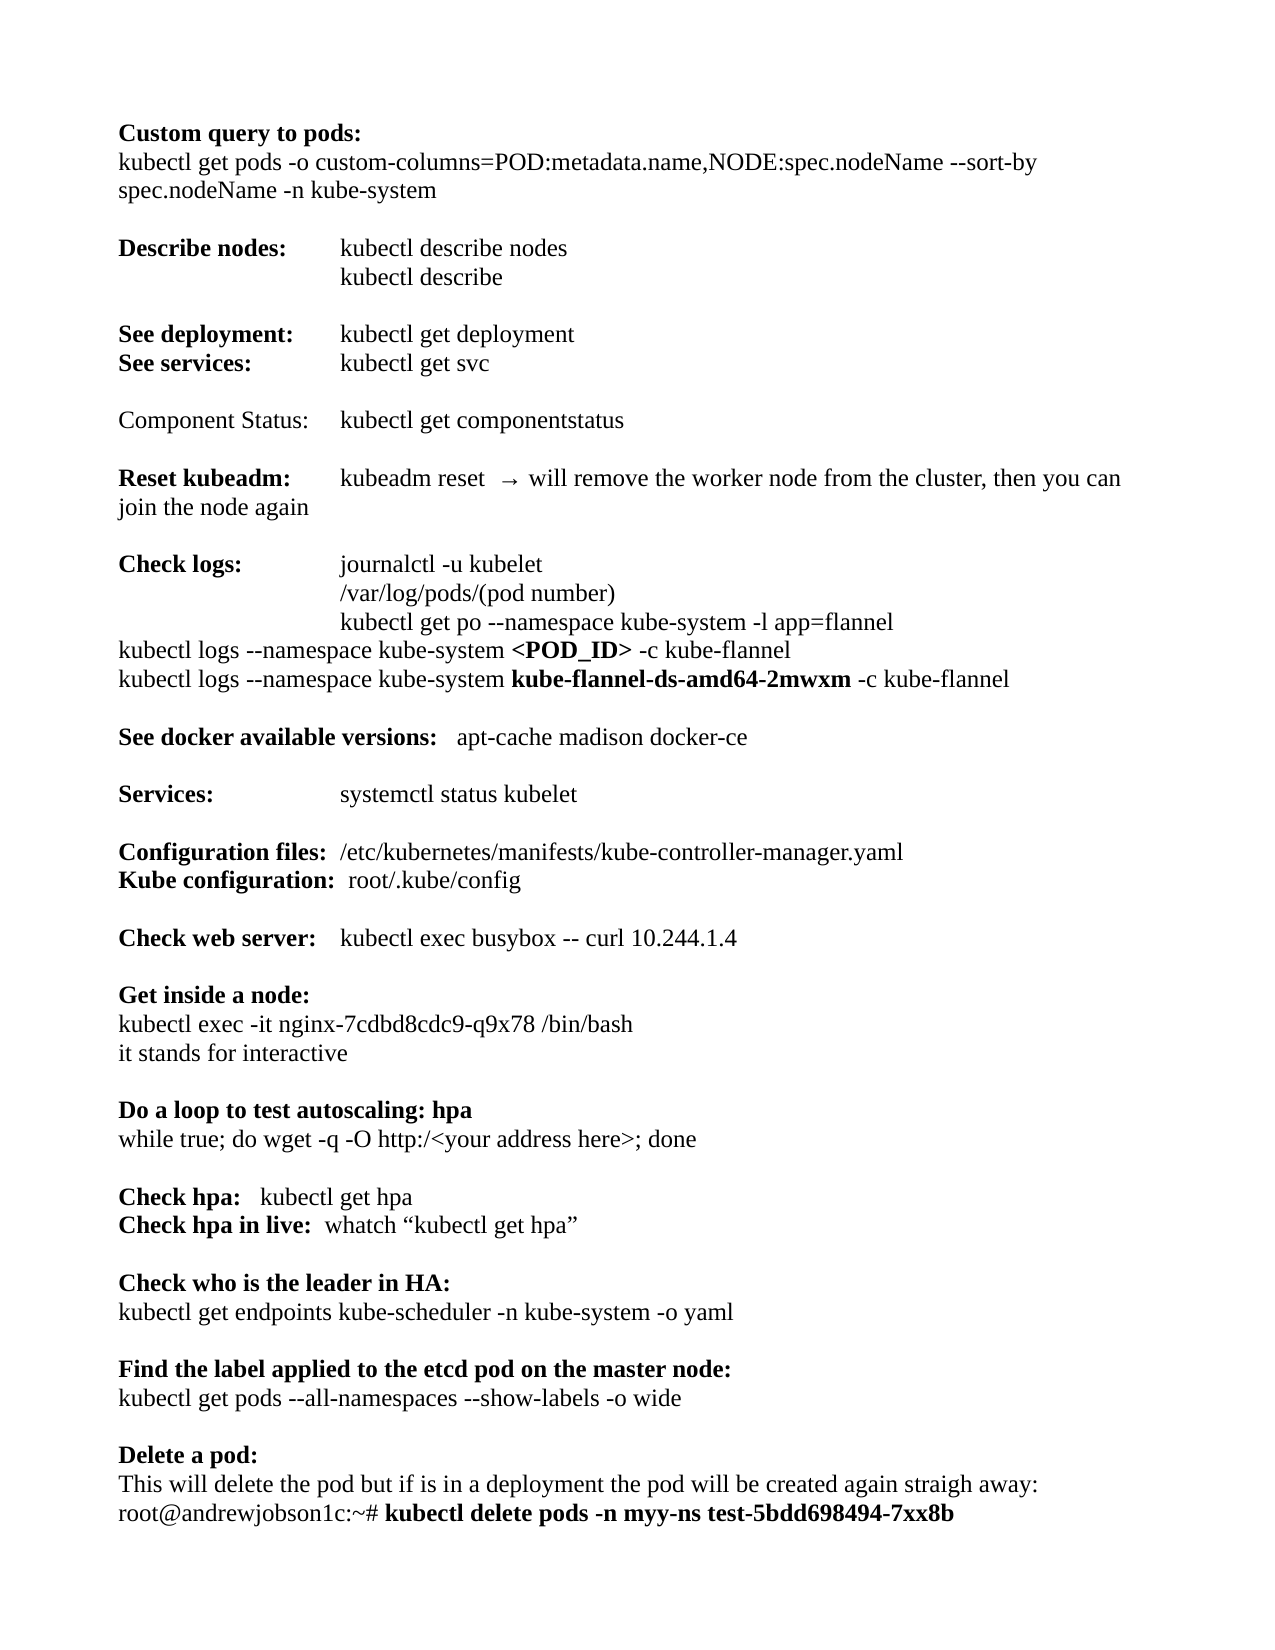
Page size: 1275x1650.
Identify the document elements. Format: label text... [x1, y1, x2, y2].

text Reset kubeadm: kubeadm reset → will remove the worker node from the cluster, then you can join the node again [118, 463, 1157, 521]
text Find the label applied to the etcd pod on the master node: [118, 1354, 1157, 1383]
text kubectl logs --namespace kube-system kube-flannel-ds-amd64-2mwxm -c kube-flannel [118, 664, 1157, 693]
text kubectl exec -it nginx-7cdbd8cdc9-q9x78 /bin/bash [118, 1009, 1157, 1038]
text This will delete the pod but if is in a deployment the pod will be created again straigh away: [118, 1469, 1157, 1498]
text See deployment: kubectl get deployment [118, 319, 1157, 348]
text root@andrewjobson1c:~# kubectl delete pods -n myy-ns test-5bdd698494-7xx8b [118, 1498, 1157, 1527]
text kubectl logs --namespace kube-system <POD_ID> -c kube-flannel [118, 636, 1157, 664]
text kubectl get endpoints kube-scheduler -n kube-system -o yaml [118, 1297, 1157, 1326]
text Do a loop to test autoscaling: hpa [118, 1096, 1157, 1124]
text Check who is the leader in HA: [118, 1268, 1157, 1297]
text it stands for interactive [118, 1038, 1157, 1067]
text kubectl get po --namespace kube-system -l app=flannel [118, 607, 1157, 636]
text Delete a pod: [118, 1441, 1157, 1469]
text Kube configuration: root/.kube/config [118, 866, 1157, 894]
text Get inside a node: [118, 981, 1157, 1009]
text Component Status: kubectl get componentstatus [118, 406, 1157, 434]
text Check hpa: kubectl get hpa [118, 1182, 1157, 1211]
text Check logs: journalctl -u kubelet [118, 549, 1157, 578]
text kubectl get pods -o custom-columns=POD:metadata.name,NODE:spec.nodeName --sort-by spec.nodeName -n kube-system [118, 147, 1157, 204]
text kubectl get pods --all-namespaces --show-labels -o wide [118, 1383, 1157, 1412]
text while true; do wget -q -O http:/<your address here>; done [118, 1124, 1157, 1153]
text Describe nodes: kubectl describe nodes [118, 233, 1157, 262]
text See services: kubectl get svc [118, 348, 1157, 377]
text Check web server: kubectl exec busybox -- curl 10.244.1.4 [118, 923, 1157, 952]
text kubectl describe [118, 262, 1157, 291]
text /var/log/pods/(pod number) [118, 578, 1157, 607]
text Custom query to pods: [118, 118, 1157, 147]
text Services: systemctl status kubelet [118, 779, 1157, 808]
text Check hpa in live: whatch “kubectl get hpa” [118, 1211, 1157, 1239]
text Configuration files: /etc/kubernetes/manifests/kube-controller-manager.yaml [118, 837, 1157, 866]
text See docker available versions: apt-cache madison docker-ce [118, 722, 1157, 751]
